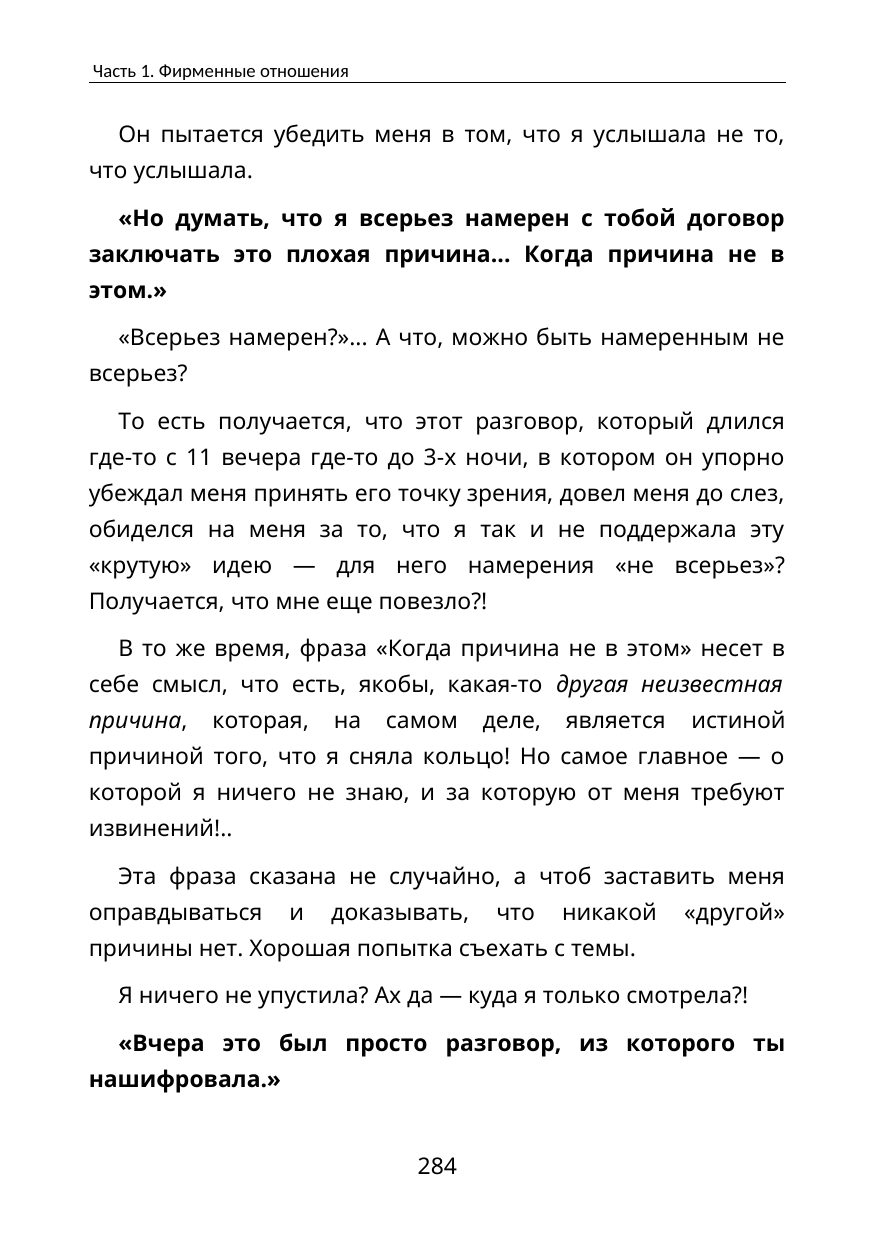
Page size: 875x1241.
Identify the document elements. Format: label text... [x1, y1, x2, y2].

text То есть получается, что этот разговор, который длился где-то с 11 вечера где-то до 3-х ночи, в котором он упорно убеждал меня принять его точку зрения, довел меня до слез, обиделся на меня за то, что я так и не поддержала эту «крутую» идею — для него намерения «не всерьез»? Получается, что мне еще повезло?! [88, 405, 786, 616]
text «Но думать, что я всерьез намерен с тобой договор заключать это плохая причина... Когда причина не в этом.» [88, 202, 786, 305]
text Эта фраза сказана не случайно, а чтоб заставить меня оправдываться и доказывать, что никакой «другой» причины нет. Хорошая попытка съехать с темы. [88, 860, 786, 963]
text Он пытается убедить меня в том, что я услышала не то, что услышала. [88, 118, 786, 185]
text «Всерьез намерен?»... А что, можно быть намеренным не всерьез? [88, 321, 786, 388]
text «Вчера это был просто разговор, из которого ты нашифровала.» [88, 1027, 786, 1094]
text В то же время, фраза «Когда причина не в этом» несет в себе смысл, что есть, якобы, какая-то другая неизвестная причина, которая, на самом деле, является истиной причиной того, что я сняла кольцо! Но самое главное — о которой я ничего не знаю, и за которую от меня требуют извинений!.. [88, 632, 786, 843]
text Я ничего не упустила? Ах да — куда я только смотрела?! [88, 979, 786, 1011]
